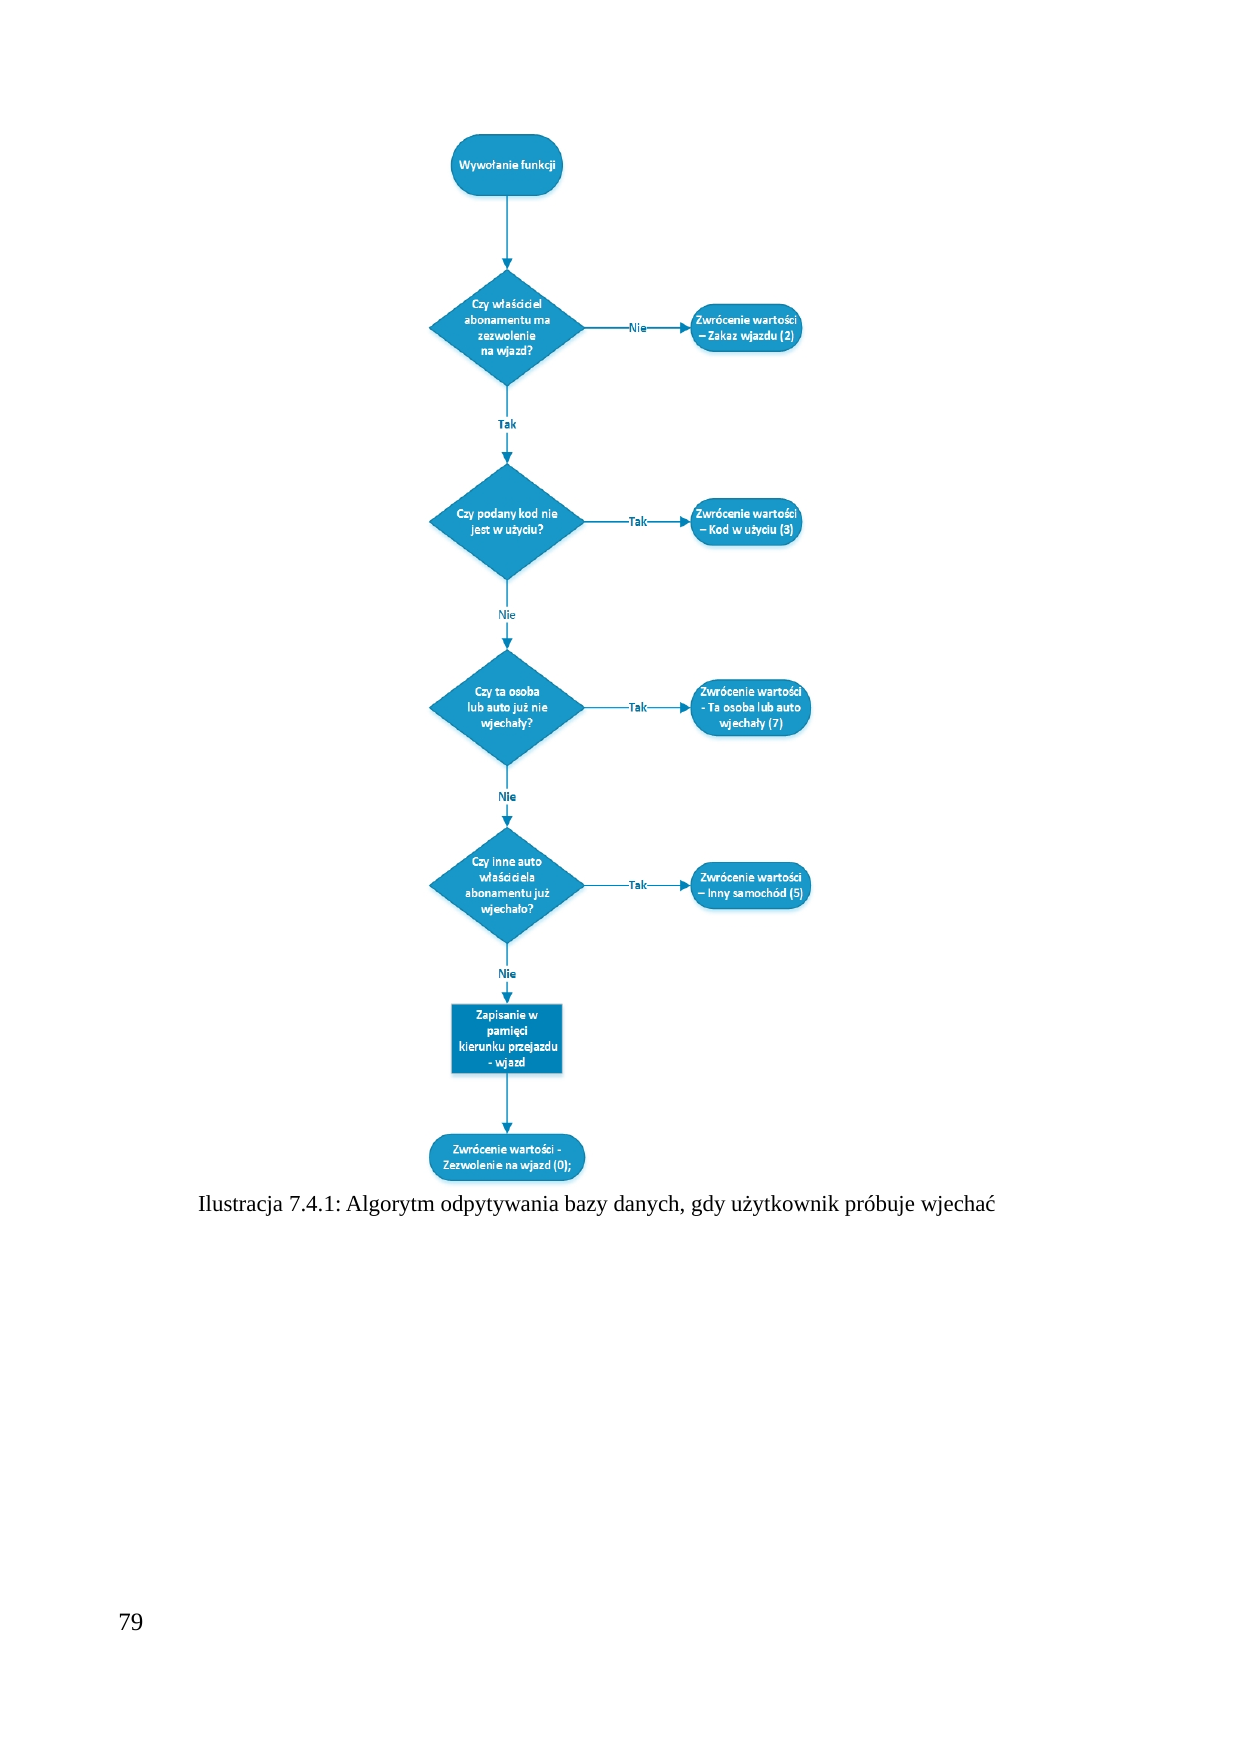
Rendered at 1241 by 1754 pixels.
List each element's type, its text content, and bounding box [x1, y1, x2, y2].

picture [423, 130, 817, 1191]
text Ilustracja 7.4.1: Algorytm odpytywania bazy danych, gdy użytkownik próbuje wjechać [198, 131, 1042, 1217]
